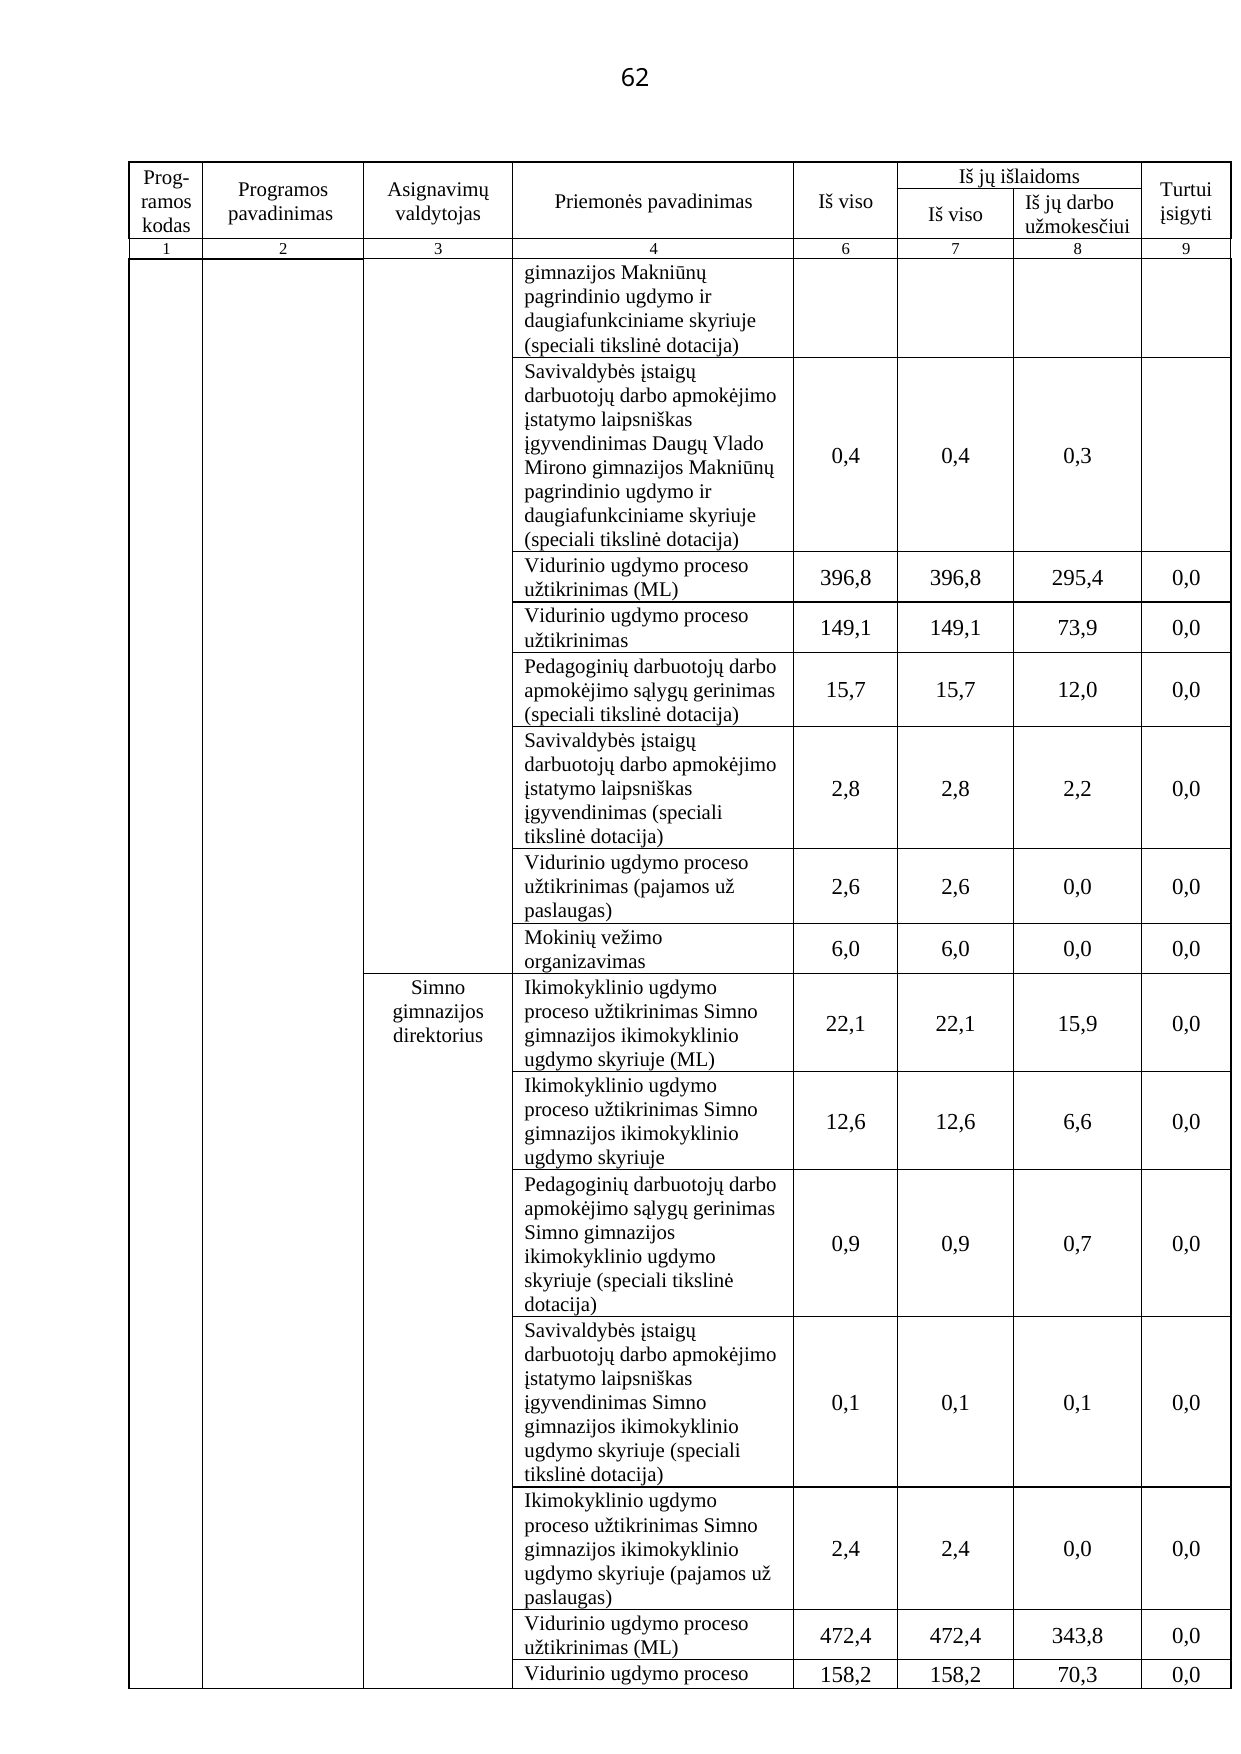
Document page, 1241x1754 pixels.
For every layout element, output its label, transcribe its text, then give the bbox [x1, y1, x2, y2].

table_cell 0,0 [1142, 552, 1230, 601]
table_cell 12,6 [794, 1072, 897, 1169]
table_cell 15,7 [898, 653, 1013, 726]
table_cell 2,6 [794, 849, 897, 922]
table_header Programos pavadinimas [203, 163, 363, 238]
table_cell 0,0 [1014, 924, 1141, 973]
table_cell 0,0 [1142, 1488, 1230, 1609]
table_cell [1014, 259, 1141, 357]
table_cell 2 [203, 239, 363, 258]
table_cell 0,4 [794, 358, 897, 551]
table_cell 15,9 [1014, 974, 1141, 1071]
table_cell 0,0 [1142, 1072, 1230, 1169]
table_cell 149,1 [794, 603, 897, 652]
table_cell 12,0 [1014, 653, 1141, 726]
table_header Turtui įsigyti [1142, 163, 1230, 238]
table_cell Ikimokyklinio ugdymo proceso užtikrinimas Simno gimnazijos ikimokyklinio ugdymo skyriuje (pajamos už paslaugas) [513, 1488, 793, 1609]
table_cell 0,0 [1142, 1660, 1230, 1687]
table_cell 0,9 [898, 1170, 1013, 1316]
table_cell Iš jų darbo užmokesčiui [1014, 189, 1141, 238]
table_cell Ikimokyklinio ugdymo proceso užtikrinimas Simno gimnazijos ikimokyklinio ugdymo skyriuje (ML) [513, 974, 793, 1071]
table_cell gimnazijos Makniūnų pagrindinio ugdymo ir daugiafunkciniame skyriuje (speciali tikslinė dotacija) [513, 259, 793, 357]
table_header Prog-ramos kodas [130, 163, 202, 238]
table_cell Vidurinio ugdymo proceso užtikrinimas (ML) [513, 1610, 793, 1659]
table_cell [898, 259, 1013, 357]
table_cell 472,4 [794, 1610, 897, 1659]
table_cell 0,0 [1142, 1170, 1230, 1316]
table_cell 22,1 [898, 974, 1013, 1071]
table_cell 2,6 [898, 849, 1013, 922]
table_cell 22,1 [794, 974, 897, 1071]
table_cell Savivaldybės įstaigų darbuotojų darbo apmokėjimo įstatymo laipsniškas įgyvendinimas Simno gimnazijos ikimokyklinio ugdymo skyriuje (speciali tikslinė dotacija) [513, 1317, 793, 1486]
table_cell Savivaldybės įstaigų darbuotojų darbo apmokėjimo įstatymo laipsniškas įgyvendinimas (speciali tikslinė dotacija) [513, 727, 793, 848]
table_cell Vidurinio ugdymo proceso užtikrinimas [513, 603, 793, 652]
table_cell 0,0 [1142, 974, 1230, 1071]
table_cell 149,1 [898, 603, 1013, 652]
table_cell 15,7 [794, 653, 897, 726]
table_cell 158,2 [794, 1660, 897, 1687]
table_cell 6,0 [898, 924, 1013, 973]
table_cell 0,0 [1142, 849, 1230, 922]
table_cell 6,0 [794, 924, 897, 973]
table_cell [203, 260, 363, 1687]
table_cell 2,8 [794, 727, 897, 848]
table_cell 343,8 [1014, 1610, 1141, 1659]
table_header Iš viso [794, 163, 897, 238]
table_cell [1142, 259, 1230, 357]
table_cell Vidurinio ugdymo proceso užtikrinimas (pajamos už paslaugas) [513, 849, 793, 922]
table_cell 0,1 [794, 1317, 897, 1486]
table_cell 472,4 [898, 1610, 1013, 1659]
table_cell 3 [364, 239, 512, 258]
table_cell Pedagoginių darbuotojų darbo apmokėjimo sąlygų gerinimas (speciali tikslinė dotacija) [513, 653, 793, 726]
table_cell 6 [794, 239, 897, 258]
table_cell [364, 259, 512, 973]
table_cell 0,0 [1142, 727, 1230, 848]
table_header Priemonės pavadinimas [513, 163, 793, 238]
table_cell 0,0 [1014, 1488, 1141, 1609]
table_cell 0,0 [1142, 653, 1230, 726]
table_cell 2,2 [1014, 727, 1141, 848]
table_cell 12,6 [898, 1072, 1013, 1169]
table_cell 7 [898, 239, 1013, 258]
table_cell [1142, 358, 1230, 551]
table_cell 6,6 [1014, 1072, 1141, 1169]
table_cell 2,4 [898, 1488, 1013, 1609]
table_cell Vidurinio ugdymo proceso užtikrinimas (ML) [513, 552, 793, 601]
table_cell 0,0 [1142, 603, 1230, 652]
table_cell Vidurinio ugdymo proceso [513, 1660, 793, 1687]
table_cell 9 [1142, 239, 1230, 258]
table_cell 2,8 [898, 727, 1013, 848]
table_cell 70,3 [1014, 1660, 1141, 1687]
table_cell 8 [1014, 239, 1141, 258]
table_cell 2,4 [794, 1488, 897, 1609]
table_header Asignavimų valdytojas [364, 163, 512, 238]
table_cell 0,0 [1142, 924, 1230, 973]
table_cell 0,4 [898, 358, 1013, 551]
table_cell 295,4 [1014, 552, 1141, 601]
table_header Iš jų išlaidoms [898, 163, 1141, 188]
table_cell 1 [130, 239, 202, 258]
table_cell 0,1 [898, 1317, 1013, 1486]
table_cell 396,8 [794, 552, 897, 601]
table_cell 0,0 [1014, 849, 1141, 922]
table_cell 0,7 [1014, 1170, 1141, 1316]
table_cell 4 [513, 239, 793, 258]
table_cell 73,9 [1014, 603, 1141, 652]
table_cell 0,9 [794, 1170, 897, 1316]
table_cell 0,1 [1014, 1317, 1141, 1486]
table_cell 0,0 [1142, 1317, 1230, 1486]
table_cell 0,3 [1014, 358, 1141, 551]
table_cell Mokinių vežimo organizavimas [513, 924, 793, 973]
table_cell Ikimokyklinio ugdymo proceso užtikrinimas Simno gimnazijos ikimokyklinio ugdymo skyriuje [513, 1072, 793, 1169]
table_cell Pedagoginių darbuotojų darbo apmokėjimo sąlygų gerinimas Simno gimnazijos ikimokyklinio ugdymo skyriuje (speciali tikslinė dotacija) [513, 1170, 793, 1316]
table_cell [794, 259, 897, 357]
table_cell Iš viso [898, 189, 1013, 238]
table_cell 0,0 [1142, 1610, 1230, 1659]
table_cell Simno gimnazijos direktorius [364, 974, 512, 1687]
table_cell 158,2 [898, 1660, 1013, 1687]
table_cell 396,8 [898, 552, 1013, 601]
table_cell [130, 260, 202, 1687]
table_cell Savivaldybės įstaigų darbuotojų darbo apmokėjimo įstatymo laipsniškas įgyvendinimas Daugų Vlado Mirono gimnazijos Makniūnų pagrindinio ugdymo ir daugiafunkciniame skyriuje (speciali tikslinė dotacija) [513, 358, 793, 551]
